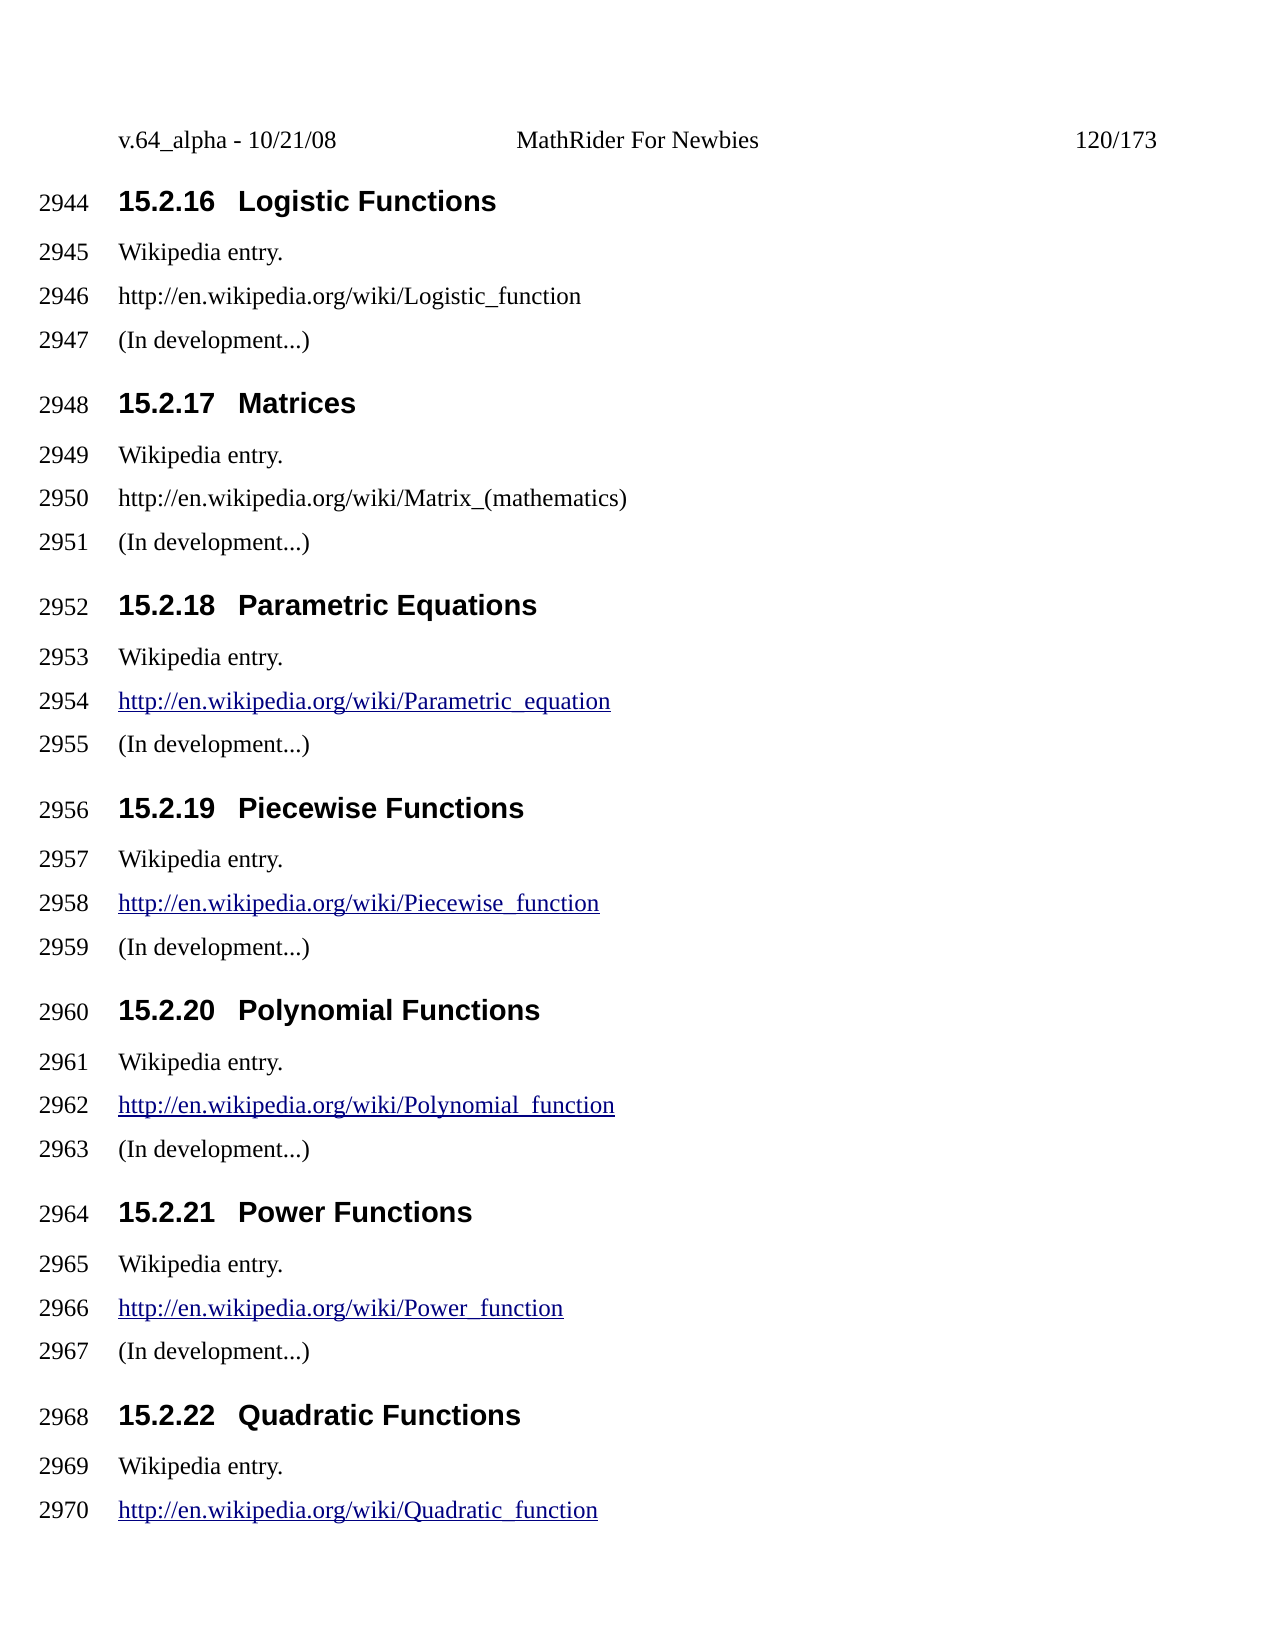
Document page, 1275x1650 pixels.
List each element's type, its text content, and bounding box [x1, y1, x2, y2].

text (In development...) [118, 1134, 1157, 1163]
text Wikipedia entry. [118, 440, 1157, 468]
text http://en.wikipedia.org/wiki/Matrix_(mathematics) [118, 483, 1157, 512]
text http://en.wikipedia.org/wiki/Logistic_function [118, 281, 1157, 310]
text Wikipedia entry. [118, 1451, 1157, 1480]
subtitle Polynomial Functions [118, 993, 1157, 1027]
text Wikipedia entry. [118, 642, 1157, 671]
subtitle Piecewise Functions [118, 791, 1157, 824]
subtitle Matrices [118, 386, 1157, 420]
text Wikipedia entry. [118, 1249, 1157, 1278]
text Wikipedia entry. [118, 844, 1157, 873]
text (In development...) [118, 1336, 1157, 1365]
subtitle Quadratic Functions [118, 1398, 1157, 1431]
text http://en.wikipedia.org/wiki/Polynomial_function [118, 1090, 1157, 1119]
text Wikipedia entry. [118, 1047, 1157, 1075]
text (In development...) [118, 325, 1157, 354]
text (In development...) [118, 932, 1157, 961]
subtitle Logistic Functions [118, 184, 1157, 217]
subtitle Parametric Equations [118, 588, 1157, 622]
text (In development...) [118, 527, 1157, 556]
text http://en.wikipedia.org/wiki/Quadratic_function [118, 1495, 1157, 1524]
text Wikipedia entry. [118, 237, 1157, 266]
text (In development...) [118, 729, 1157, 758]
text http://en.wikipedia.org/wiki/Power_function [118, 1293, 1157, 1321]
subtitle Power Functions [118, 1195, 1157, 1229]
text http://en.wikipedia.org/wiki/Piecewise_function [118, 888, 1157, 917]
text http://en.wikipedia.org/wiki/Parametric_equation [118, 686, 1157, 714]
